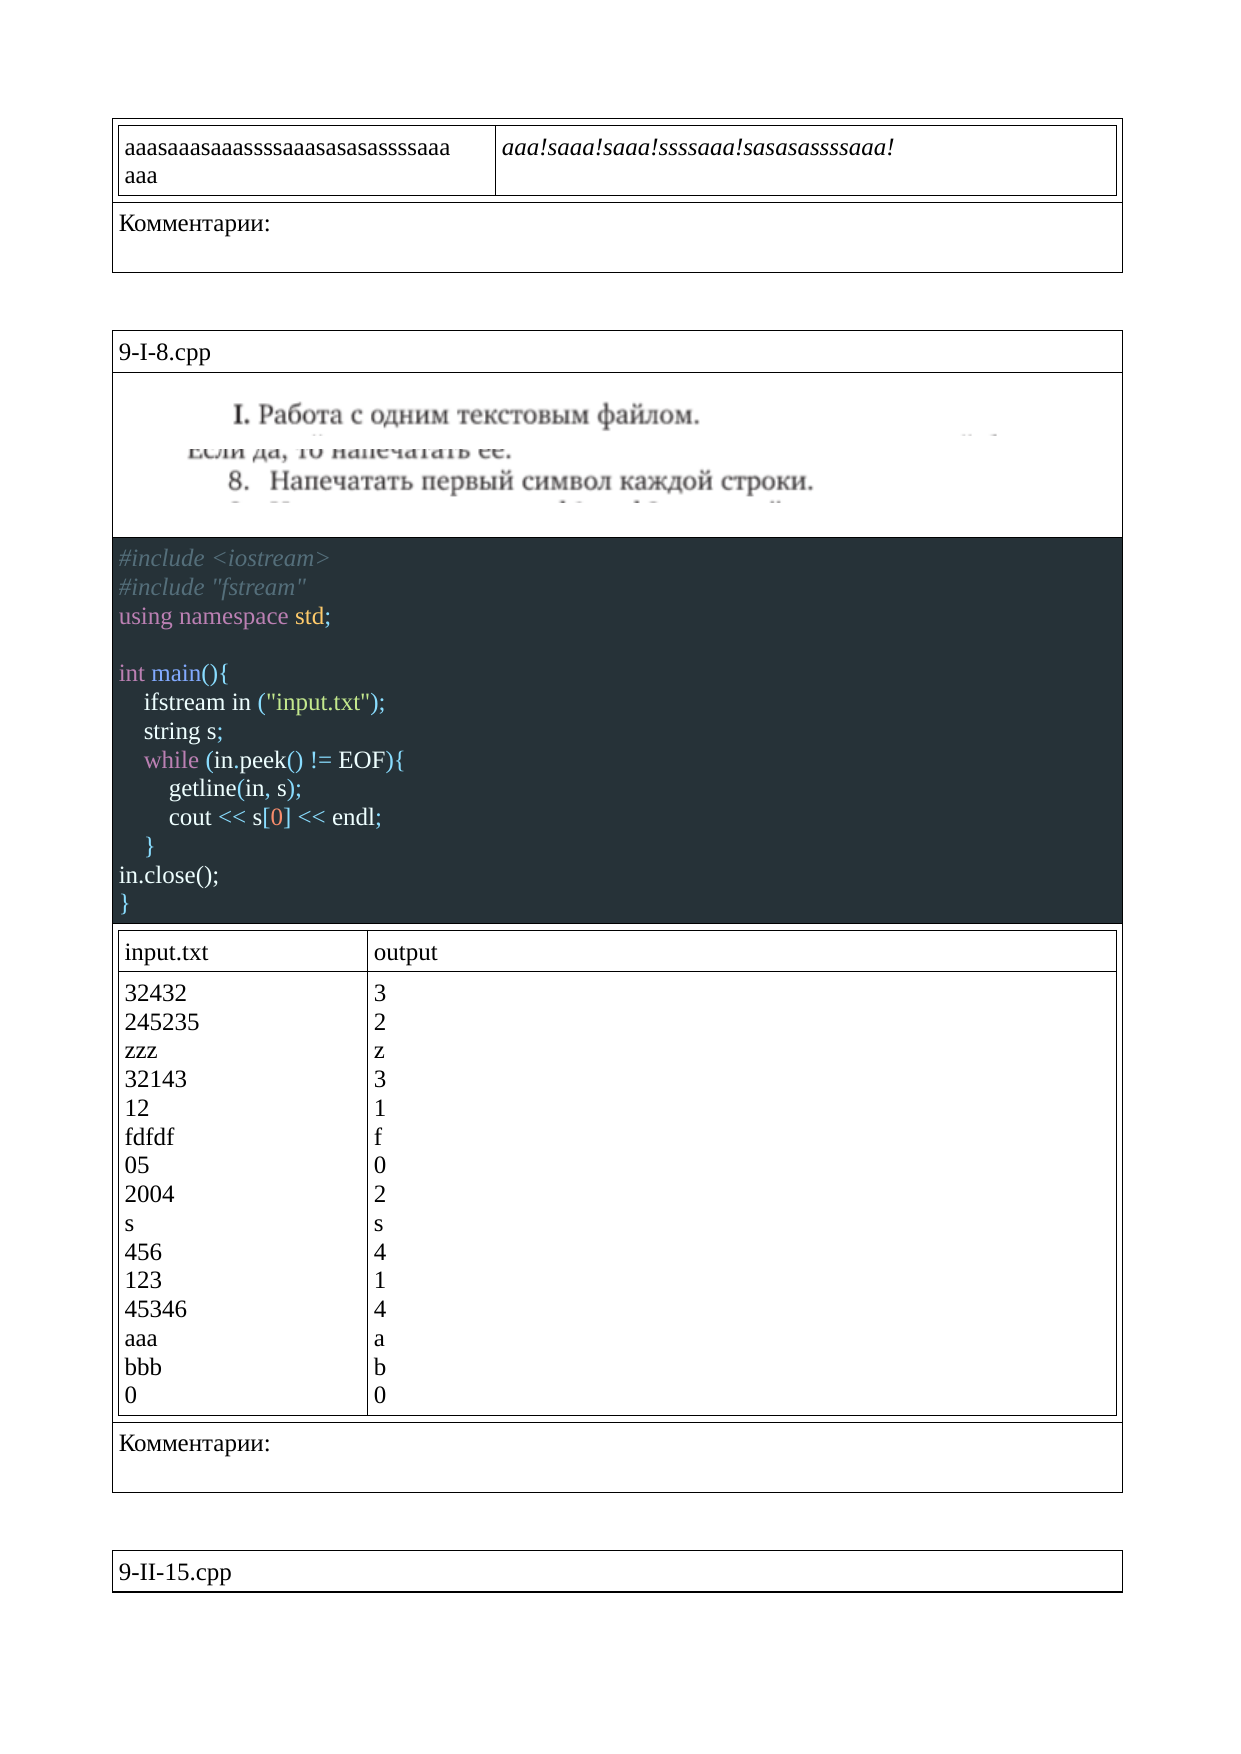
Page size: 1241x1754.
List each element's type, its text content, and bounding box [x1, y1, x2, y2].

table_cell Комментарии: [113, 1423, 1122, 1492]
table_cell aaa!saaa!saaa!ssssaaa!sasasassssaaa! [496, 126, 1116, 195]
table_cell [113, 924, 1122, 1422]
table_cell 32432 245235 zzz 32143 12 fdfdf 05 2004 s 456 123 45346 aaa bbb 0 [119, 972, 367, 1415]
table_cell 3 2 z 3 1 f 0 2 s 4 1 4 a b 0 [368, 972, 1116, 1415]
table_header output [368, 931, 1116, 971]
table_header 9-I-8.cpp [113, 331, 1122, 372]
table_cell [113, 119, 1122, 202]
table_cell aaasaaasaaassssaaasasasassssaaa aaa [119, 126, 495, 195]
table_cell Комментарии: [113, 203, 1122, 272]
table_cell #include <iostream> #include "fstream" using namespace std; int main(){ ifstream in ("input.txt"); string s; while (in.peek() != EOF){ getline(in, s); cout << s[0] << endl; } in.close(); } [113, 538, 1122, 923]
picture [126, 382, 1025, 436]
table_header 9-II-15.cpp [113, 1551, 1122, 1591]
table_cell [113, 373, 1122, 537]
picture [128, 449, 1028, 503]
table_header input.txt [119, 931, 367, 971]
